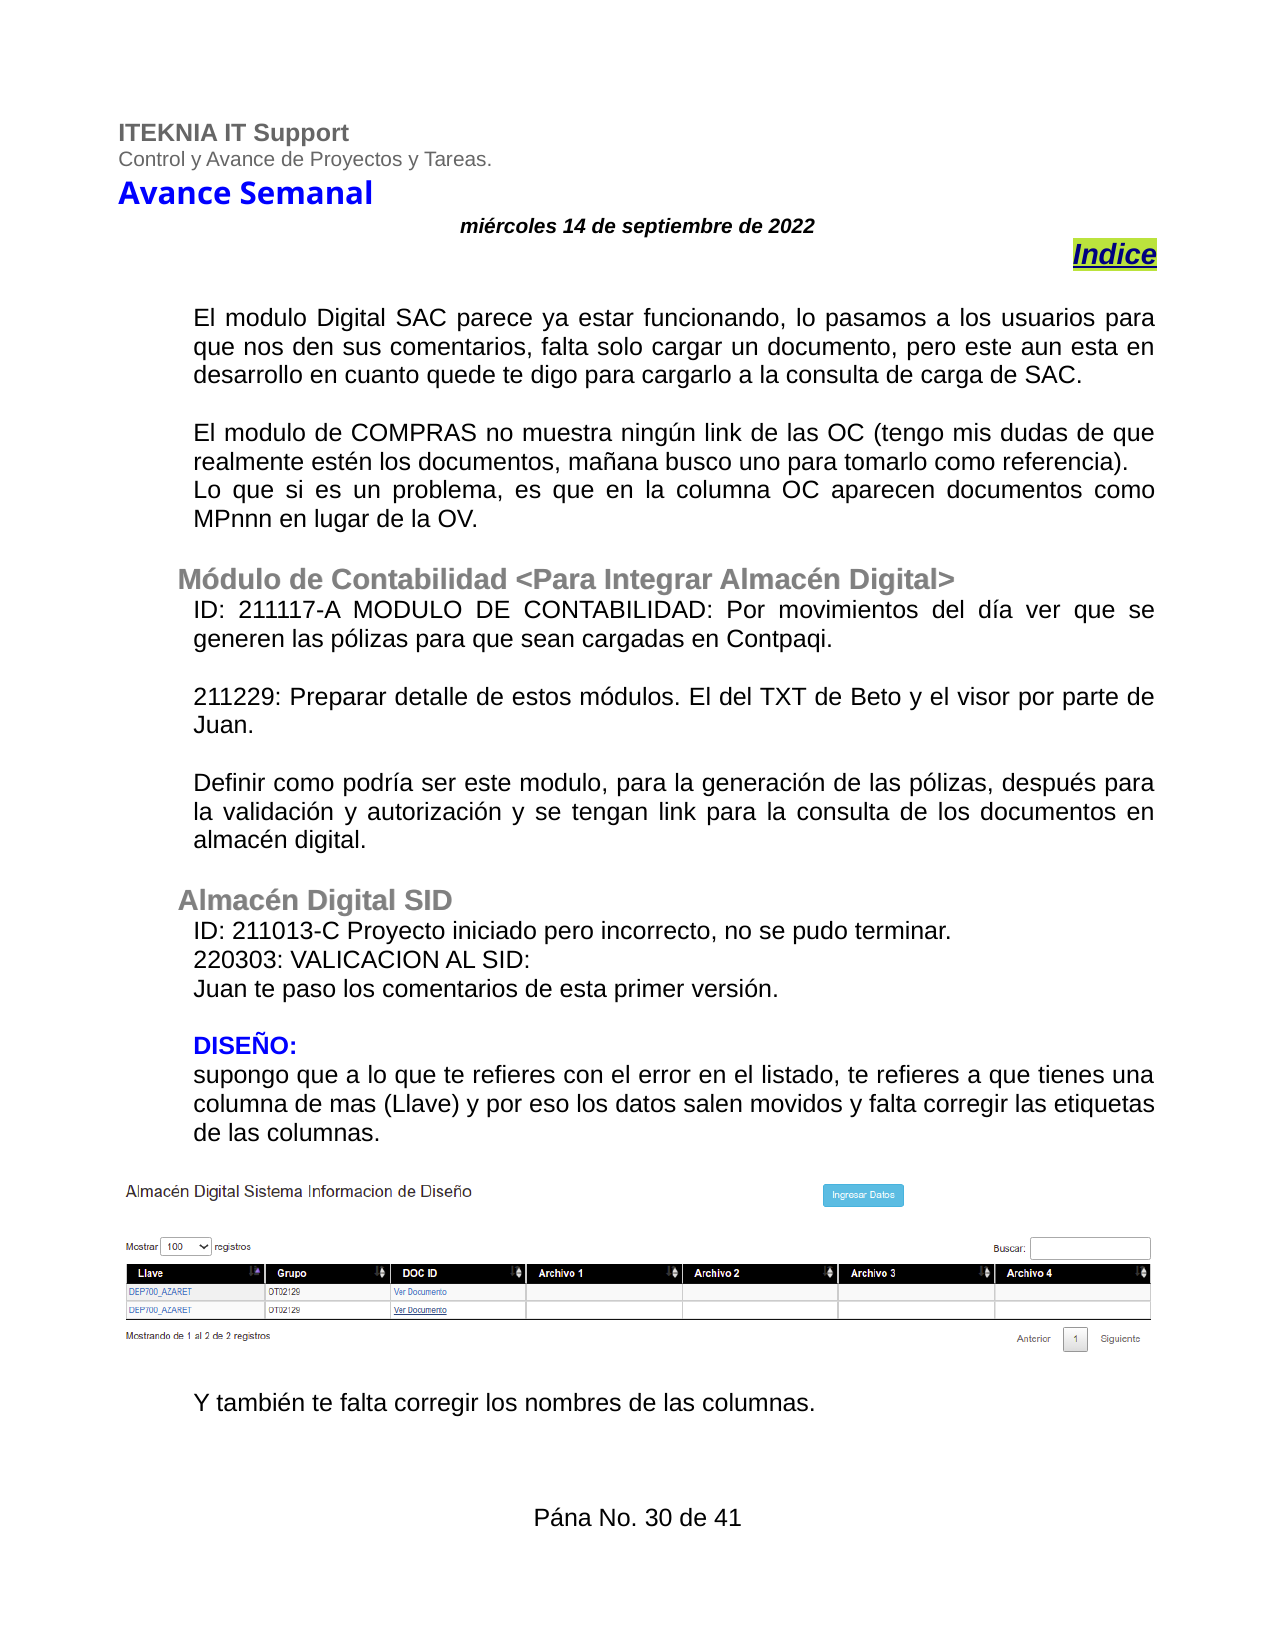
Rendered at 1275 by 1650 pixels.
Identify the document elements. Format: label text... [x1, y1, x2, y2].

text Definir como podría ser este modulo, para la generación de las pólizas, después para la validación y autorización y se tengan link para la consulta de los documentos en almacén digital. [193, 768, 1157, 854]
text Juan te paso los comentarios de esta primer versión. [193, 974, 1157, 1003]
text ID: 211117-A MODULO DE CONTABILIDAD: Por movimientos del día ver que se generen las pólizas para que sean cargadas en Contpaqi. [193, 595, 1157, 653]
text El modulo Digital SAC parece ya estar funcionando, lo pasamos a los usuarios para que nos den sus comentarios, falta solo cargar un documento, pero este aun esta en desarrollo en cuanto quede te digo para cargarlo a la consulta de carga de SAC. [193, 303, 1157, 389]
text Lo que si es un problema, es que en la columna OC aparecen documentos como MPnnn en lugar de la OV. [193, 476, 1157, 533]
text ID: 211013-C Proyecto iniciado pero incorrecto, no se pudo terminar. [193, 916, 1157, 945]
subtitle Almacén Digital SID [177, 883, 1157, 916]
text 220303: VALICACION AL SID: [193, 945, 1157, 974]
text 211229: Preparar detalle de estos módulos. El del TXT de Beto y el visor por parte de Juan. [193, 682, 1157, 739]
subtitle Módulo de Contabilidad <Para Integrar Almacén Digital> [177, 562, 1157, 595]
text El modulo de COMPRAS no muestra ningún link de las OC (tengo mis dudas de que realmente estén los documentos, mañana busco uno para tomarlo como referencia). [193, 418, 1157, 476]
text Y también te falta corregir los nombres de las columnas. [193, 1387, 1157, 1416]
text DISEÑO: [193, 1031, 1157, 1060]
text supongo que a lo que te refieres con el error en el listado, te refieres a que tienes una columna de mas (Llave) y por eso los datos salen movidos y falta corregir las etiquetas de las columnas. [193, 1060, 1157, 1146]
picture [118, 1175, 1157, 1359]
